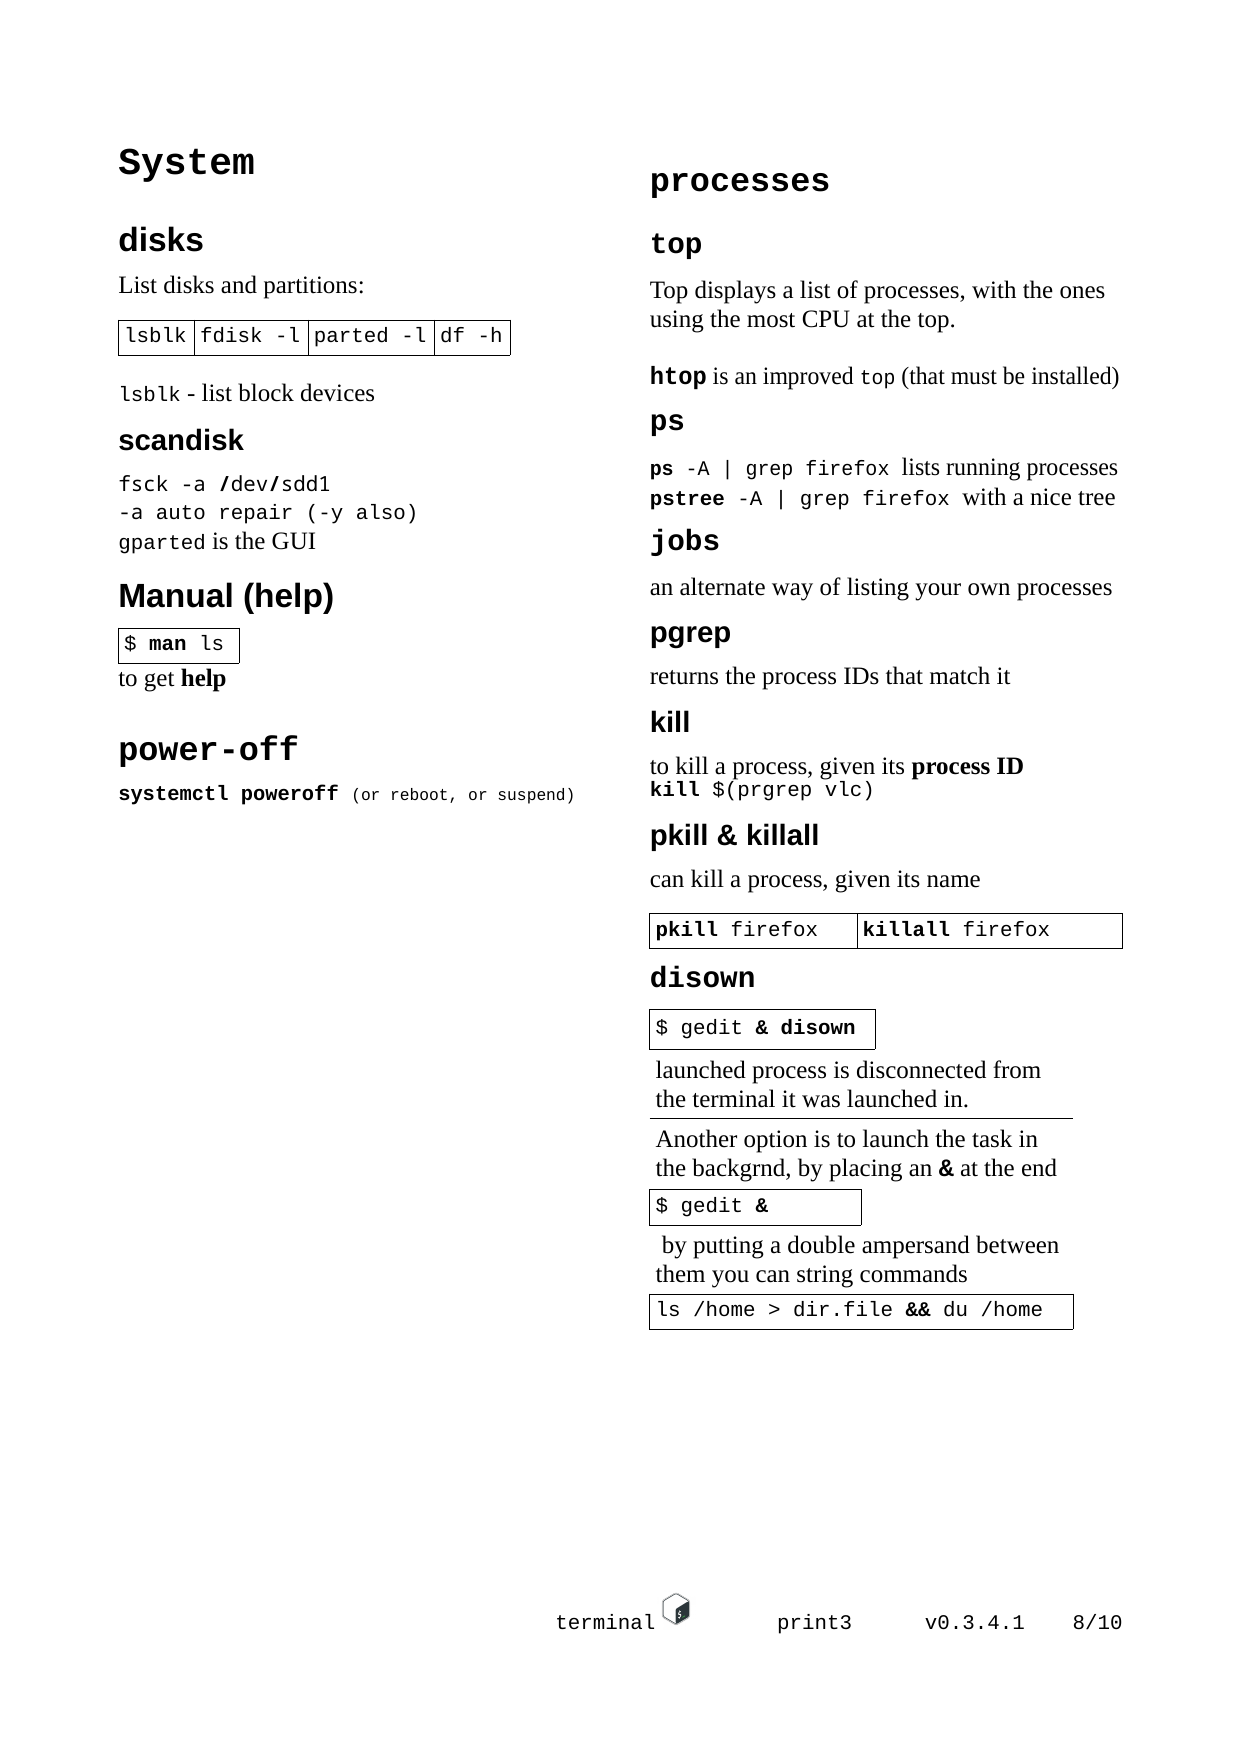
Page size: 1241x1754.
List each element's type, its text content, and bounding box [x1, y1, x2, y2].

table_header [876, 1009, 1073, 1049]
subtitle scandisk [118, 423, 591, 456]
subtitle disks [118, 219, 591, 258]
subtitle top [649, 229, 1122, 262]
text Top displays a list of processes, with the ones using the most CPU at the top. [649, 275, 1122, 332]
text lsblk - list block devices [118, 378, 591, 408]
subtitle pgrep [649, 615, 1122, 649]
subtitle System [118, 143, 591, 186]
table_header parted -l [309, 321, 434, 355]
text ps -A | grep firefox lists running processes [649, 452, 1122, 482]
table_header df -h [435, 321, 510, 355]
subtitle disown [649, 963, 1122, 996]
subtitle power-off [118, 733, 591, 771]
text systemctl poweroff (or reboot, or suspend) [118, 783, 591, 807]
subtitle processes [649, 164, 1122, 202]
text -a auto repair (-y also) [118, 497, 591, 526]
text to get help [118, 663, 591, 692]
text an alternate way of listing your own processes [649, 572, 1122, 600]
table_header fdisk -l [195, 321, 308, 355]
table_header lsblk [119, 321, 194, 355]
table_cell ls /home > dir.file && du /home [650, 1295, 1073, 1329]
text htop is an improved top (that must be installed) [649, 361, 1122, 392]
subtitle kill [649, 704, 1122, 738]
subtitle ps [649, 406, 1122, 439]
table_cell Another option is to launch the task in the backgrnd, by placing an & at the end [650, 1119, 1073, 1189]
text kill $(prgrep vlc) [649, 779, 1122, 803]
table_cell launched process is disconnected from the terminal it was launched in. [650, 1049, 1073, 1118]
text List disks and partitions: [118, 271, 591, 299]
table_header pkill firefox [650, 914, 857, 948]
table_header $ man ls [119, 629, 239, 663]
table_cell $ gedit & [650, 1190, 861, 1224]
picture [655, 1588, 697, 1630]
table_cell [862, 1189, 1073, 1224]
text gparted is the GUI [118, 526, 591, 556]
subtitle Manual (help) [118, 576, 591, 615]
table_header $ gedit & disown [650, 1010, 875, 1049]
text fsck -a /dev/sdd1 [118, 469, 591, 497]
text to kill a process, given its process ID [649, 751, 1122, 779]
table_header killall firefox [858, 914, 1122, 948]
text pstree -A | grep firefox with a nice tree [649, 482, 1122, 511]
text can kill a process, given its name [649, 864, 1122, 893]
subtitle jobs [649, 526, 1122, 559]
text returns the process IDs that match it [649, 661, 1122, 690]
subtitle pkill & killall [649, 818, 1122, 851]
table_cell by putting a double ampersand between them you can string commands [650, 1225, 1073, 1293]
